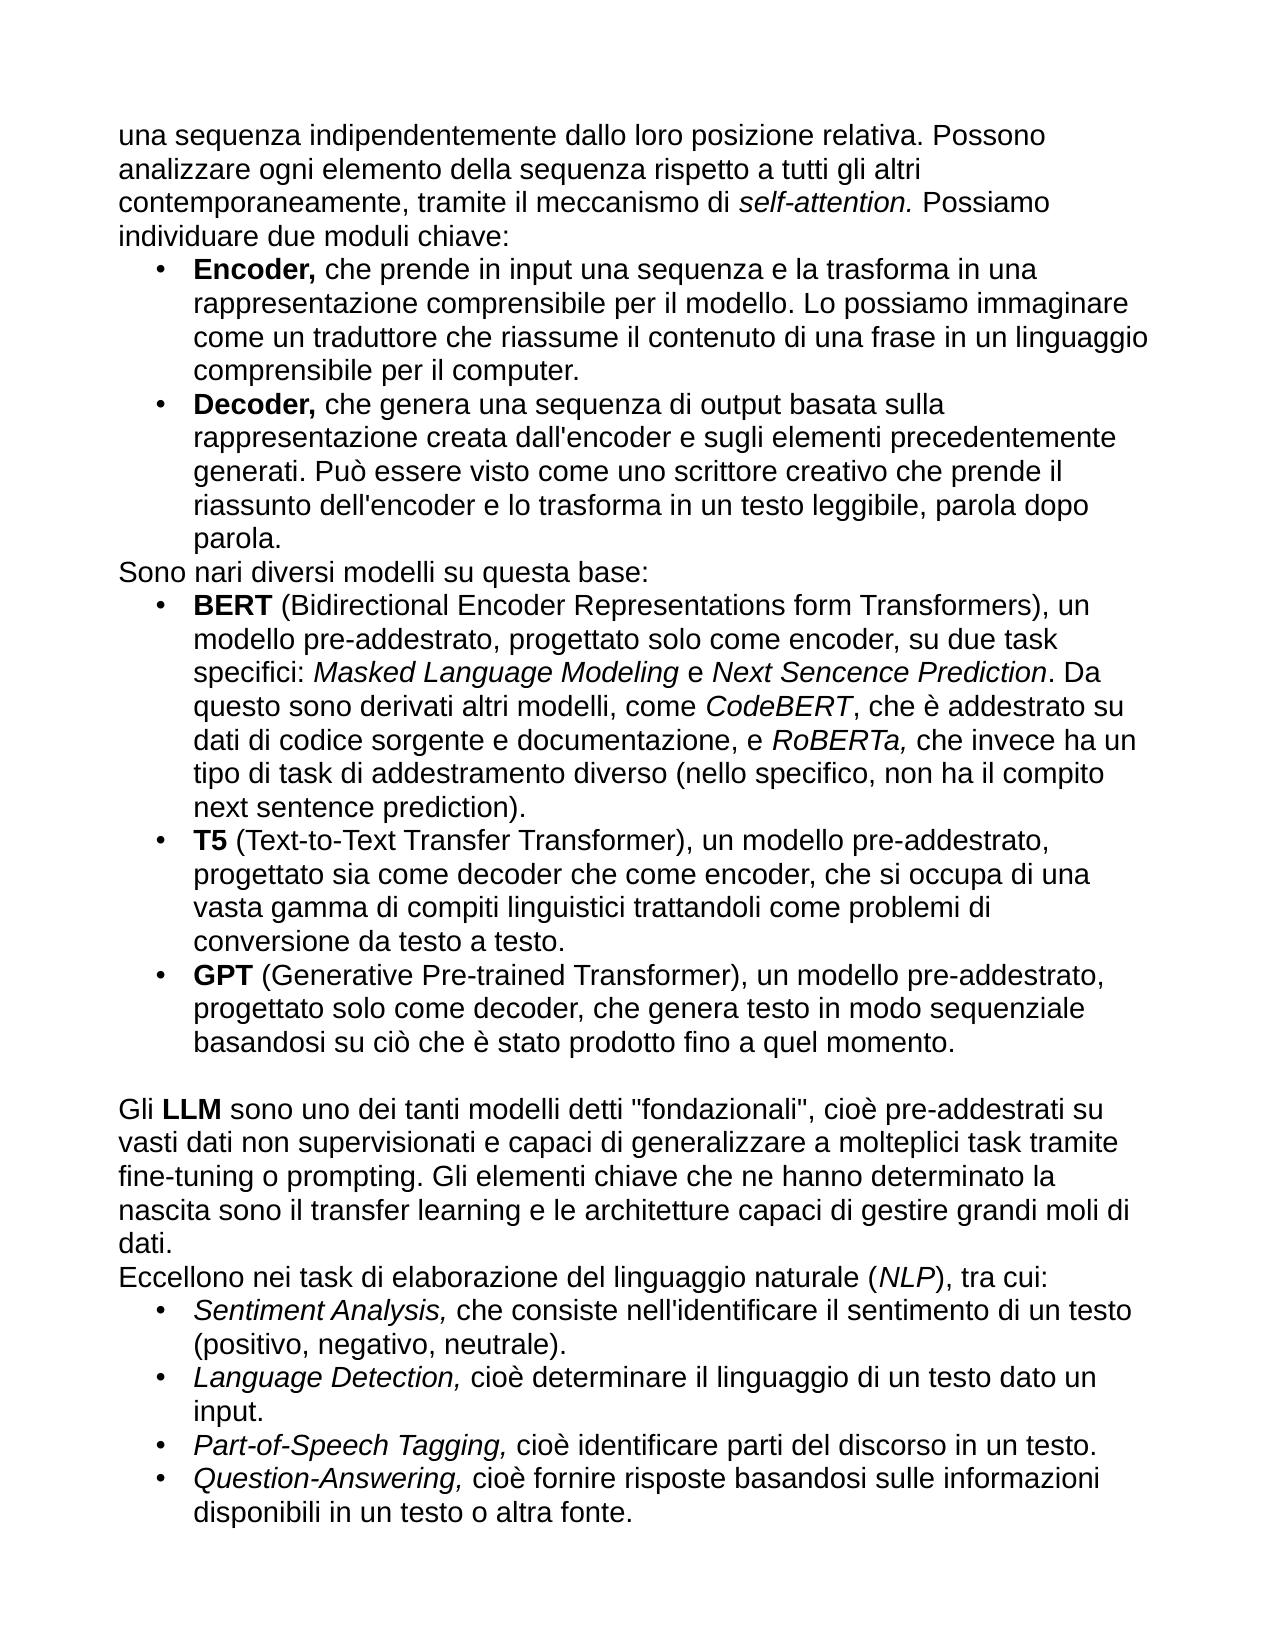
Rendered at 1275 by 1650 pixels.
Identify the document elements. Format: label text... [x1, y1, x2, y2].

text Sono nari diversi modelli su questa base: [118, 554, 1157, 588]
list Part-of-Speech Tagging, cioè identificare parti del discorso in un testo. [156, 1428, 1157, 1461]
text Eccellono nei task di elaborazione del linguaggio naturale (NLP), tra cui: [118, 1259, 1157, 1293]
list Encoder, che prende in input una sequenza e la trasforma in una rappresentazione comprensibile per il modello. Lo possiamo immaginare come un traduttore che riassume il contenuto di una frase in un linguaggio comprensibile per il computer. [156, 252, 1157, 387]
list Decoder, che genera una sequenza di output basata sulla rappresentazione creata dall'encoder e sugli elementi precedentemente generati. Può essere visto come uno scrittore creativo che prende il riassunto dell'encoder e lo trasforma in un testo leggibile, parola dopo parola. [156, 387, 1157, 554]
list BERT (Bidirectional Encoder Representations form Transformers), un modello pre-addestrato, progettato solo come encoder, su due task specifici: Masked Language Modeling e Next Sencence Prediction. Da questo sono derivati altri modelli, come CodeBERT, che è addestrato su dati di codice sorgente e documentazione, e RoBERTa, che invece ha un tipo di task di addestramento diverso (nello specifico, non ha il compito next sentence prediction). [156, 588, 1157, 823]
list Question-Answering, cioè fornire risposte basandosi sulle informazioni disponibili in un testo o altra fonte. [156, 1461, 1157, 1529]
text una sequenza indipendentemente dallo loro posizione relativa. Possono analizzare ogni elemento della sequenza rispetto a tutti gli altri contemporaneamente, tramite il meccanismo di self-attention. Possiamo individuare due moduli chiave: [118, 118, 1157, 252]
text Gli LLM sono uno dei tanti modelli detti "fondazionali", cioè pre-addestrati su vasti dati non supervisionati e capaci di generalizzare a molteplici task tramite fine-tuning o prompting. Gli elementi chiave che ne hanno determinato la nascita sono il transfer learning e le architetture capaci di gestire grandi moli di dati. [118, 1092, 1157, 1259]
list T5 (Text-to-Text Transfer Transformer), un modello pre-addestrato, progettato sia come decoder che come encoder, che si occupa di una vasta gamma di compiti linguistici trattandoli come problemi di conversione da testo a testo. [156, 823, 1157, 957]
list Language Detection, cioè determinare il linguaggio di un testo dato un input. [156, 1360, 1157, 1428]
list Sentiment Analysis, che consiste nell'identificare il sentimento di un testo (positivo, negativo, neutrale). [156, 1293, 1157, 1360]
list GPT (Generative Pre-trained Transformer), un modello pre-addestrato, progettato solo come decoder, che genera testo in modo sequenziale basandosi su ciò che è stato prodotto fino a quel momento. [156, 957, 1157, 1058]
